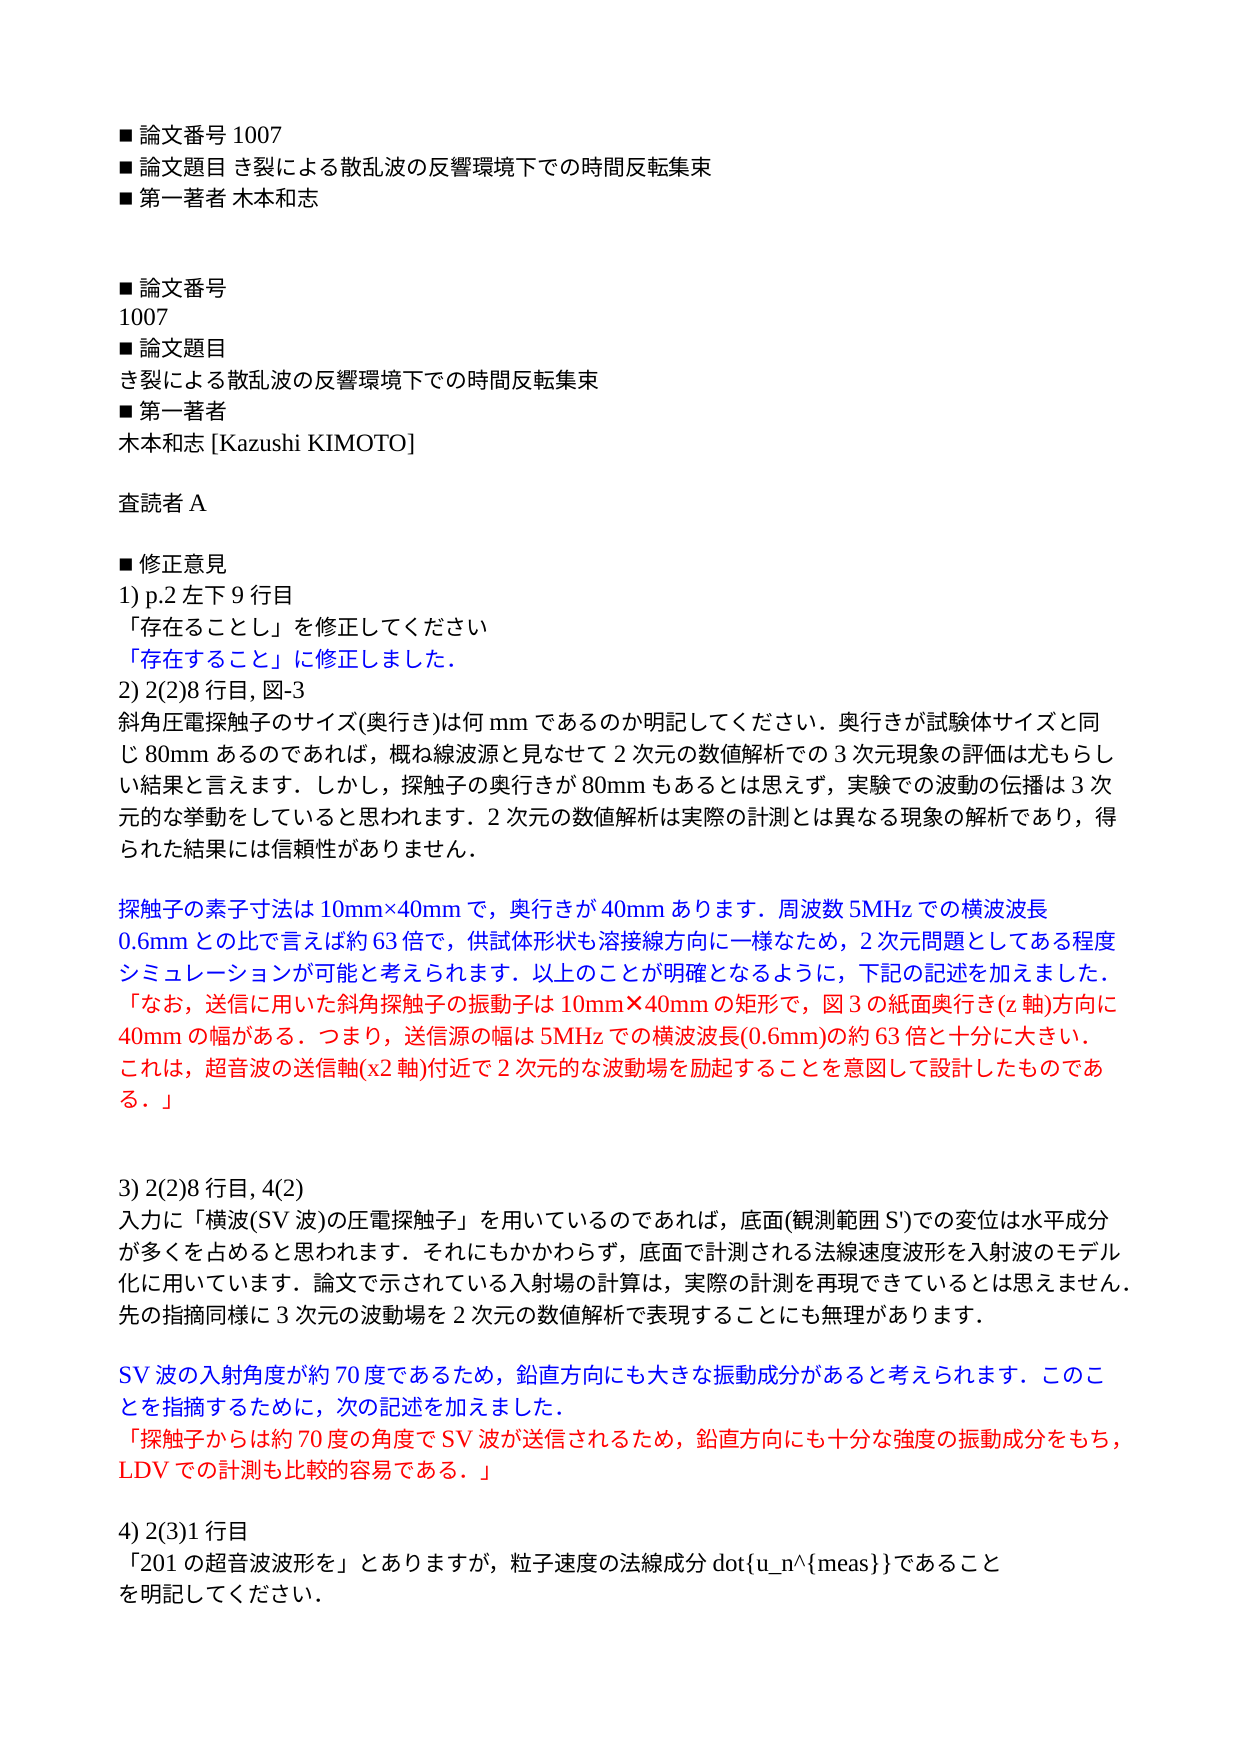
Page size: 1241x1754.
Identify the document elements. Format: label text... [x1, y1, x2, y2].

text 探触子の素子寸法は10mm×40mmで，奥行きが40mmあります．周波数5MHzでの横波波長0.6mmとの比で言えば約63倍で，供試体形状も溶接線方向に一様なため，2次元問題としてある程度シミュレーションが可能と考えられます．以上のことが明確となるように，下記の記述を加えました． [118, 892, 1122, 987]
text 4) 2(3)1 行目 [118, 1514, 1122, 1546]
text 「存在すること」に修正しました． [118, 642, 1122, 673]
text 木本和志 [Kazushi KIMOTO] [118, 426, 1122, 458]
text き裂による散乱波の反響環境下での時間反転集束 [118, 363, 1122, 394]
text ■ 第一著者 [118, 394, 1122, 426]
text SV波の入射角度が約70度であるため，鉛直方向にも大きな振動成分があると考えられます．このことを指摘するために，次の記述を加えました． [118, 1358, 1122, 1422]
text 「なお，送信に用いた斜角探触子の振動子は10mm✕40mmの矩形で，図3の紙面奥行き(z軸)方向に40mmの幅がある．つまり，送信源の幅は5MHzでの横波波長(0.6mm)の約63倍と十分に大きい．これは，超音波の送信軸(x2軸)付近で2次元的な波動場を励起することを意図して設計したものである．」 [118, 987, 1122, 1114]
text ■ 第一著者 木本和志 [118, 181, 1122, 213]
text ■ 論文番号 [118, 271, 1122, 302]
text を明記してください． [118, 1577, 1122, 1609]
text 1) p.2 左下 9 行目 [118, 578, 1122, 610]
text 「201 の超音波波形を」とありますが，粒子速度の法線成分 dot{u_n^{meas}}であること [118, 1546, 1122, 1577]
text 3) 2(2)8 行目, 4(2) [118, 1171, 1122, 1203]
text 2) 2(2)8 行目, 図-3 [118, 673, 1122, 705]
text 入力に「横波(SV 波)の圧電探触子」を用いているのであれば，底面(観測範囲 S')での変位は水平成分が多くを占めると思われます．それにもかかわらず，底面で計測される法線速度波形を入射波のモデル化に用いています．論文で示されている入射場の計算は，実際の計測を再現できているとは思えません．先の指摘同様に 3 次元の波動場を 2 次元の数値解析で表現することにも無理があります． [118, 1203, 1122, 1330]
text 斜角圧電探触子のサイズ(奥行き)は何 mm であるのか明記してください．奥行きが試験体サイズと同じ 80mm あるのであれば，概ね線波源と見なせて 2 次元の数値解析での 3 次元現象の評価は尤もらしい結果と言えます．しかし，探触子の奥行きが 80mm もあるとは思えず，実験での波動の伝播は 3 次元的な挙動をしていると思われます．2 次元の数値解析は実際の計測とは異なる現象の解析であり，得られた結果には信頼性がありません． [118, 705, 1122, 863]
text 「存在ることし」を修正してください [118, 610, 1122, 642]
text 査読者 A [118, 486, 1122, 518]
text ■ 論文題目 き裂による散乱波の反響環境下での時間反転集束 [118, 150, 1122, 181]
text ■ 修正意見 [118, 547, 1122, 578]
text ■ 論文番号 1007 [118, 118, 1122, 150]
text ■ 論文題目 [118, 331, 1122, 363]
text 1007 [118, 302, 1122, 331]
text 「探触子からは約70度の角度でSV波が送信されるため，鉛直方向にも十分な強度の振動成分をもち，LDVでの計測も比較的容易である．」 [118, 1422, 1122, 1485]
